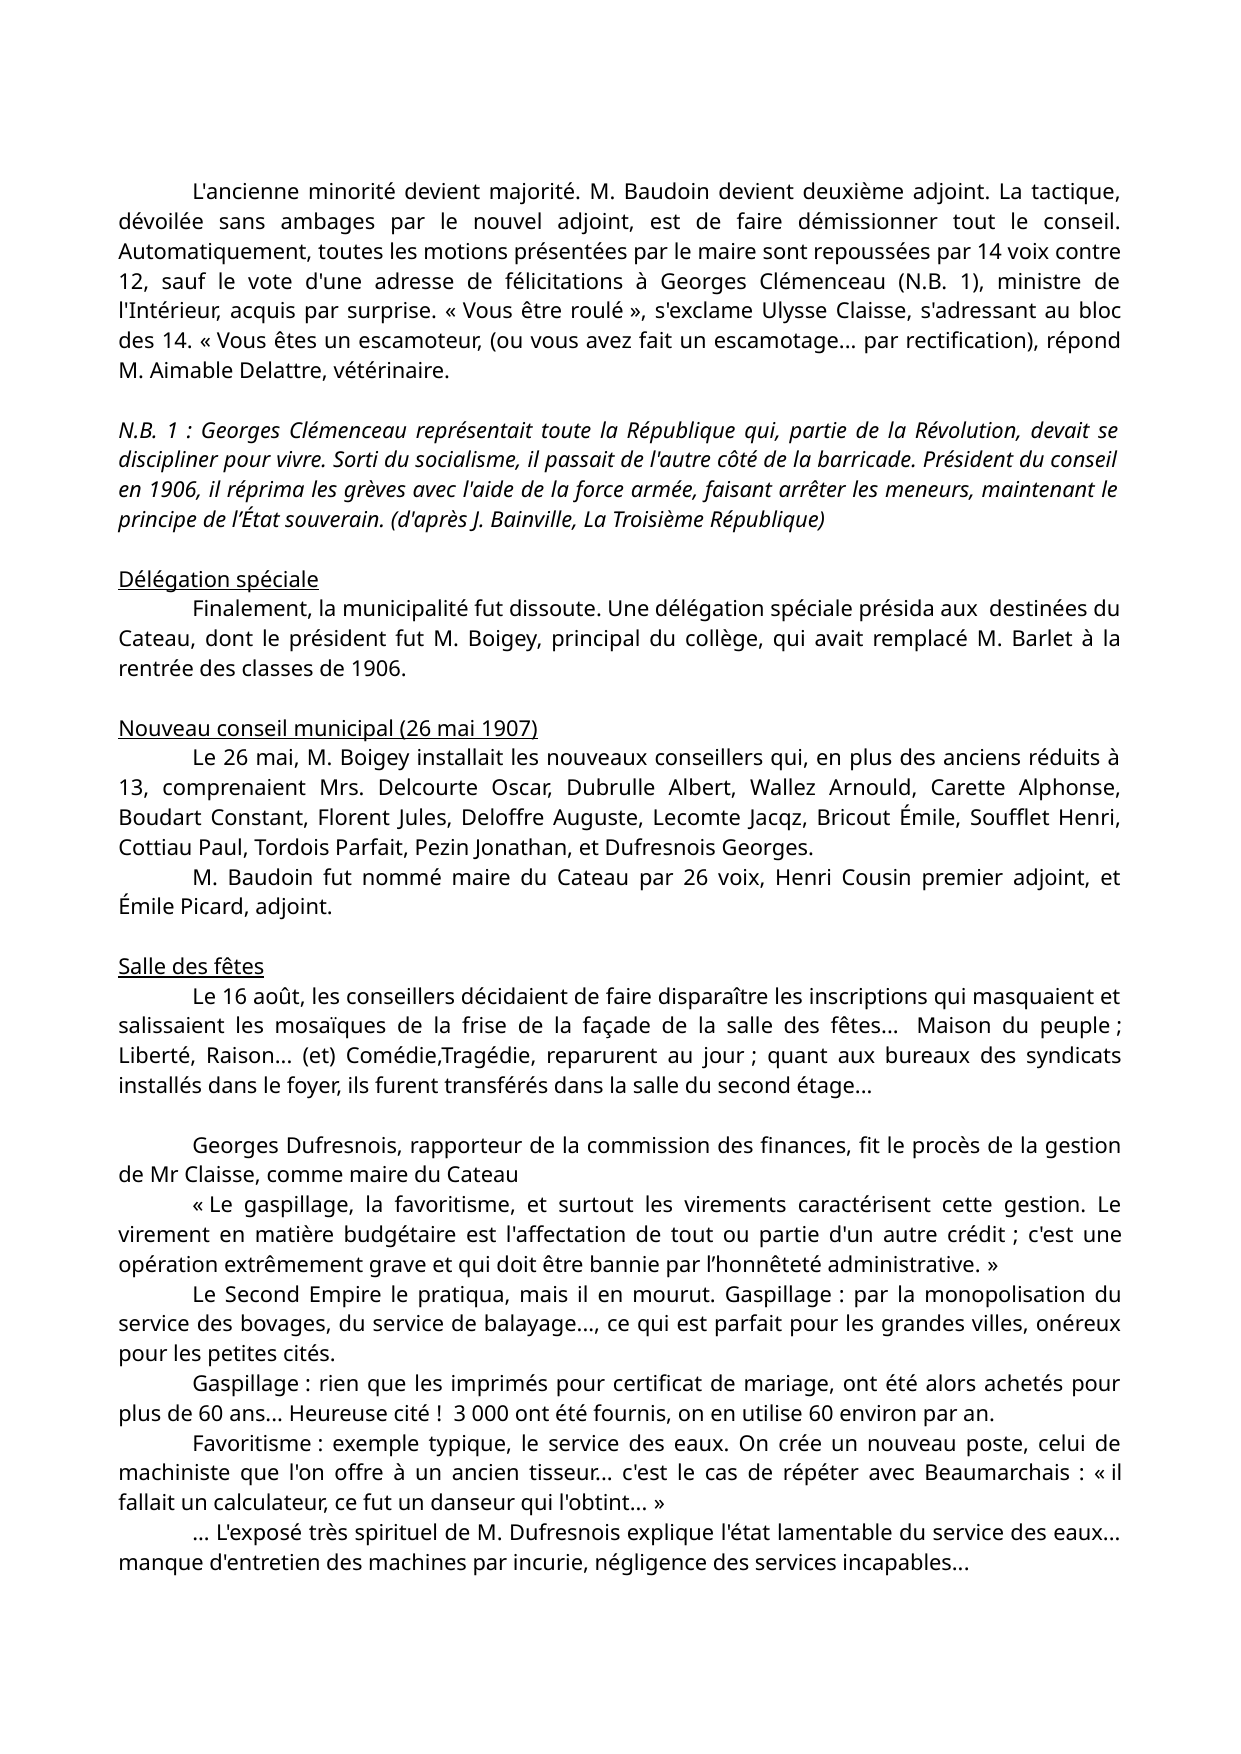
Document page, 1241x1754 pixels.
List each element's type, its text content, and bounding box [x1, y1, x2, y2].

text Le 26 mai, M. Boigey installait les nouveaux conseillers qui, en plus des anciens réduits à 13, comprenaient Mrs. Delcourte Oscar, Dubrulle Albert, Wallez Arnould, Carette Alphonse, Boudart Constant, Florent Jules, Deloffre Auguste, Lecomte Jacqz, Bricout Émile, Soufflet Henri, Cottiau Paul, Tordois Parfait, Pezin Jonathan, et Dufresnois Georges. [118, 742, 1122, 862]
text « Le gaspillage, la favoritisme, et surtout les virements caractérisent cette gestion. Le virement en matière budgétaire est l'affectation de tout ou partie d'un autre crédit ; c'est une opération extrêmement grave et qui doit être bannie par l’honnêteté administrative. » [118, 1189, 1122, 1279]
text Nouveau conseil municipal (26 mai 1907) [118, 713, 1122, 742]
text L'ancienne minorité devient majorité. M. Baudoin devient deuxième adjoint. La tactique, dévoilée sans ambages par le nouvel adjoint, est de faire démissionner tout le conseil. Automatiquement, toutes les motions présentées par le maire sont repoussées par 14 voix contre 12, sauf le vote d'une adresse de félicitations à Georges Clémenceau (N.B. 1), ministre de l'Intérieur, acquis par surprise. « Vous être roulé », s'exclame Ulysse Claisse, s'adressant au bloc des 14. « Vous êtes un escamoteur, (ou vous avez fait un escamotage... par rectification), répond M. Aimable Delattre, vétérinaire. [118, 176, 1122, 385]
text Gaspillage : rien que les imprimés pour certificat de mariage, ont été alors achetés pour plus de 60 ans... Heureuse cité ! 3 000 ont été fournis, on en utilise 60 environ par an. [118, 1368, 1122, 1428]
text Georges Dufresnois, rapporteur de la commission des finances, fit le procès de la gestion de Mr Claisse, comme maire du Cateau [118, 1130, 1122, 1189]
text M. Baudoin fut nommé maire du Cateau par 26 voix, Henri Cousin premier adjoint, et Émile Picard, adjoint. [118, 862, 1122, 921]
text … L'exposé très spirituel de M. Dufresnois explique l'état lamentable du service des eaux... manque d'entretien des machines par incurie, négligence des services incapables... [118, 1517, 1122, 1577]
text Le Second Empire le pratiqua, mais il en mourut. Gaspillage : par la monopolisation du service des bovages, du service de balayage..., ce qui est parfait pour les grandes villes, onéreux pour les petites cités. [118, 1279, 1122, 1368]
text N.B. 1 : Georges Clémenceau représentait toute la République qui, partie de la Révolution, devait se discipliner pour vivre. Sorti du socialisme, il passait de l'autre côté de la barricade. Président du conseil en 1906, il réprima les grèves avec l'aide de la force armée, faisant arrêter les meneurs, maintenant le principe de l’État souverain. (d'après J. Bainville, La Troisième République) [118, 415, 1122, 534]
text Finalement, la municipalité fut dissoute. Une délégation spéciale présida aux destinées du Cateau, dont le président fut M. Boigey, principal du collège, qui avait remplacé M. Barlet à la rentrée des classes de 1906. [118, 593, 1122, 683]
text Favoritisme : exemple typique, le service des eaux. On crée un nouveau poste, celui de machiniste que l'on offre à un ancien tisseur... c'est le cas de répéter avec Beaumarchais : « il fallait un calculateur, ce fut un danseur qui l'obtint... » [118, 1428, 1122, 1517]
text Salle des fêtes [118, 951, 1122, 981]
text Délégation spéciale [118, 564, 1122, 593]
text Le 16 août, les conseillers décidaient de faire disparaître les inscriptions qui masquaient et salissaient les mosaïques de la frise de la façade de la salle des fêtes... Maison du peuple ; Liberté, Raison... (et) Comédie,Tragédie, reparurent au jour ; quant aux bureaux des syndicats installés dans le foyer, ils furent transférés dans la salle du second étage... [118, 981, 1122, 1100]
